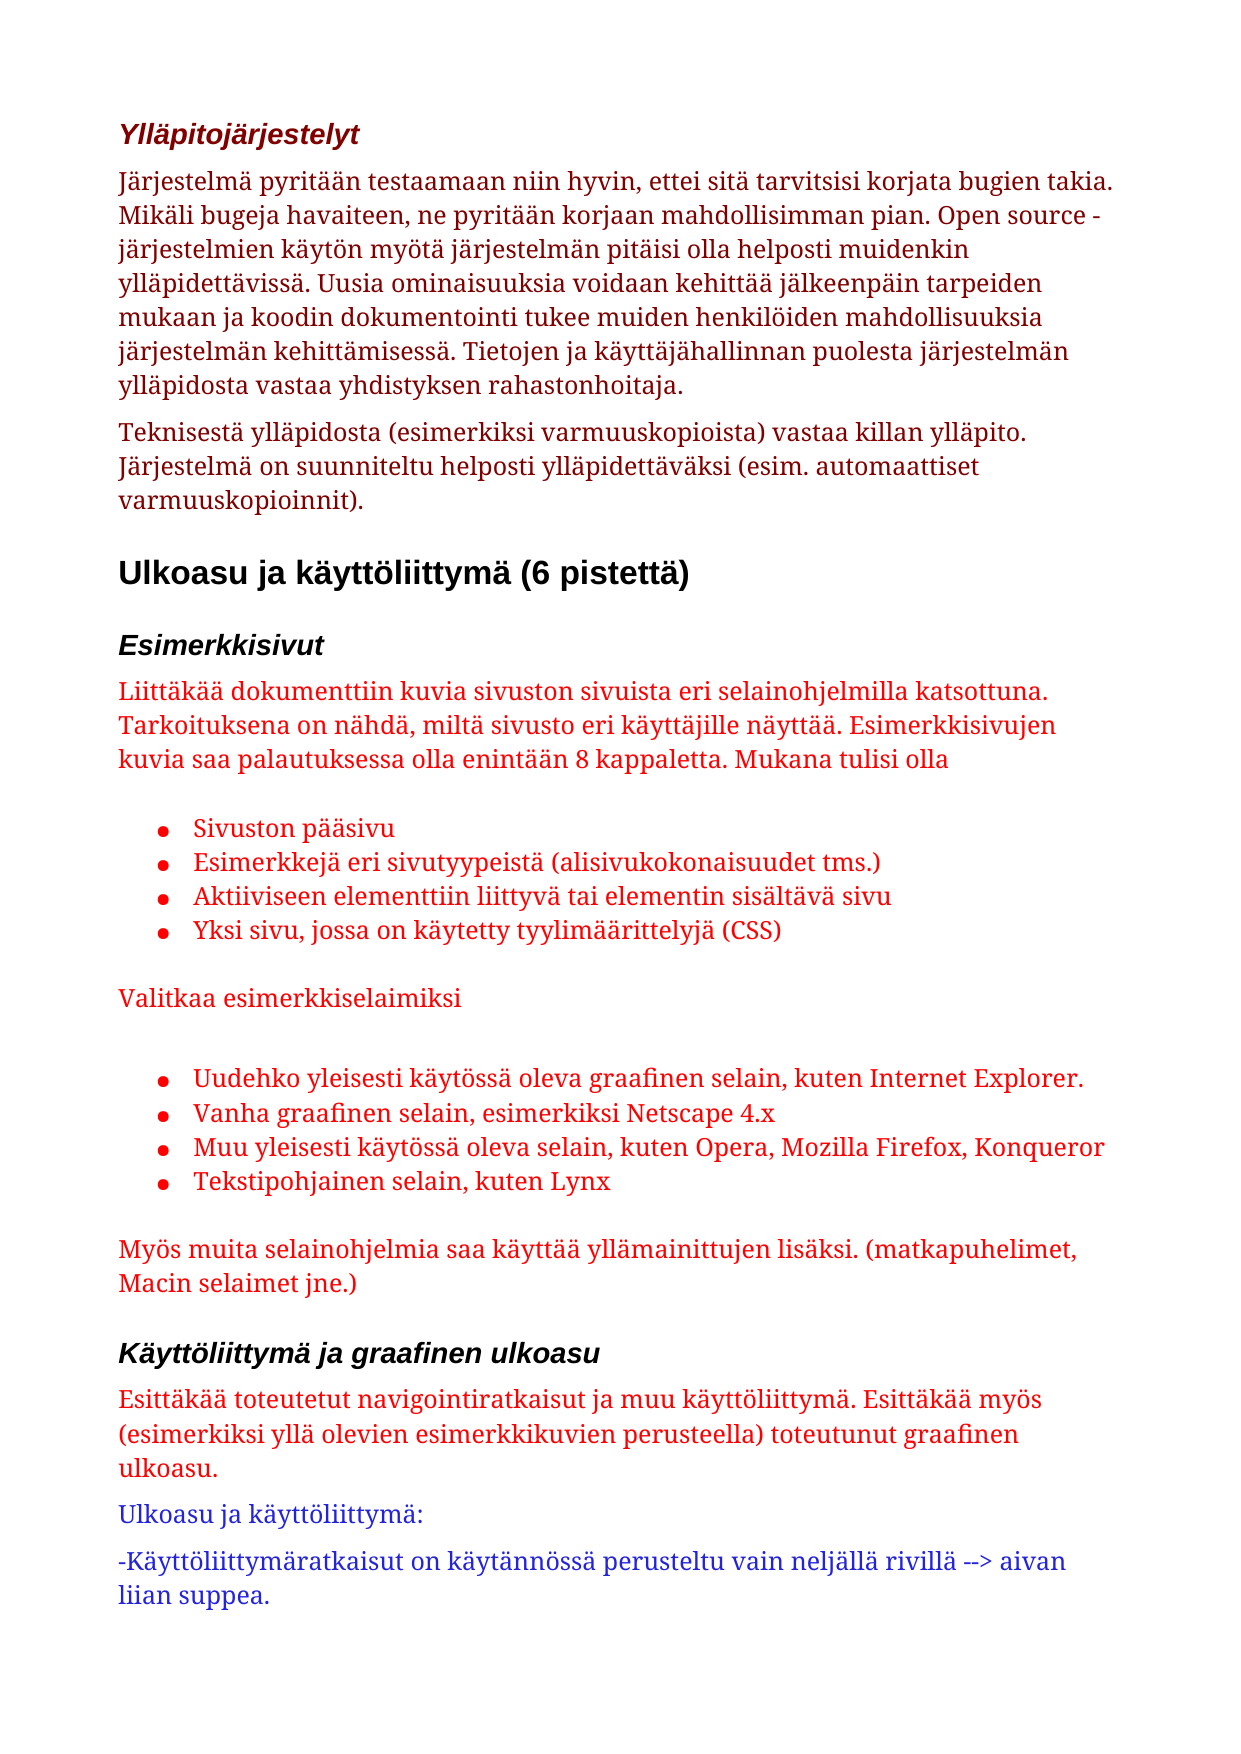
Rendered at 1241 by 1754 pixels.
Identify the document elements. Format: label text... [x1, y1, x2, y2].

list Esimerkkejä eri sivutyypeistä (alisivukokonaisuudet tms.) [156, 844, 1122, 878]
subtitle Ulkoasu ja käyttöliittymä (6 pistettä) [118, 554, 1122, 591]
subtitle Käyttöliittymä ja graafinen ulkoasu [118, 1337, 1122, 1370]
text -Käyttöliittymäratkaisut on käytännössä perusteltu vain neljällä rivillä --> aivan liian suppea. [118, 1543, 1122, 1612]
text Ulkoasu ja käyttöliittymä: [118, 1497, 1122, 1531]
text Liittäkää dokumenttiin kuvia sivuston sivuista eri selainohjelmilla katsottuna. Tarkoituksena on nähdä, miltä sivusto eri käyttäjille näyttää. Esimerkkisivujen kuvia saa palautuksessa olla enintään 8 kappaletta. Mukana tulisi olla [118, 674, 1122, 776]
text Järjestelmä pyritään testaamaan niin hyvin, ettei sitä tarvitsisi korjata bugien takia. Mikäli bugeja havaiteen, ne pyritään korjaan mahdollisimman pian. Open source -järjestelmien käytön myötä järjestelmän pitäisi olla helposti muidenkin ylläpidettävissä. Uusia ominaisuuksia voidaan kehittää jälkeenpäin tarpeiden mukaan ja koodin dokumentointi tukee muiden henkilöiden mahdollisuuksia järjestelmän kehittämisessä. Tietojen ja käyttäjähallinnan puolesta järjestelmän ylläpidosta vastaa yhdistyksen rahastonhoitaja. [118, 163, 1122, 402]
subtitle Ylläpitojärjestelyt [118, 118, 1122, 151]
list Muu yleisesti käytössä oleva selain, kuten Opera, Mozilla Firefox, Konqueror [156, 1129, 1122, 1163]
list Yksi sivu, jossa on käytetty tyylimäärittelyjä (CSS) [156, 912, 1122, 946]
text Myös muita selainohjelmia saa käyttää yllämainittujen lisäksi. (matkapuhelimet, Macin selaimet jne.) [118, 1231, 1122, 1299]
text Esittäkää toteutetut navigointiratkaisut ja muu käyttöliittymä. Esittäkää myös (esimerkiksi yllä olevien esimerkkikuvien perusteella) toteutunut graafinen ulkoasu. [118, 1382, 1122, 1484]
text Teknisestä ylläpidosta (esimerkiksi varmuuskopioista) vastaa killan ylläpito. Järjestelmä on suunniteltu helposti ylläpidettäväksi (esim. automaattiset varmuuskopioinnit). [118, 414, 1122, 516]
list Uudehko yleisesti käytössä oleva graafinen selain, kuten Internet Explorer. [156, 1061, 1122, 1095]
list Aktiiviseen elementtiin liittyvä tai elementin sisältävä sivu [156, 878, 1122, 912]
text Valitkaa esimerkkiselaimiksi [118, 981, 1122, 1014]
list Sivuston pääsivu [156, 810, 1122, 844]
subtitle Esimerkkisivut [118, 629, 1122, 661]
list Vanha graafinen selain, esimerkiksi Netscape 4.x [156, 1095, 1122, 1129]
list Tekstipohjainen selain, kuten Lynx [156, 1163, 1122, 1197]
